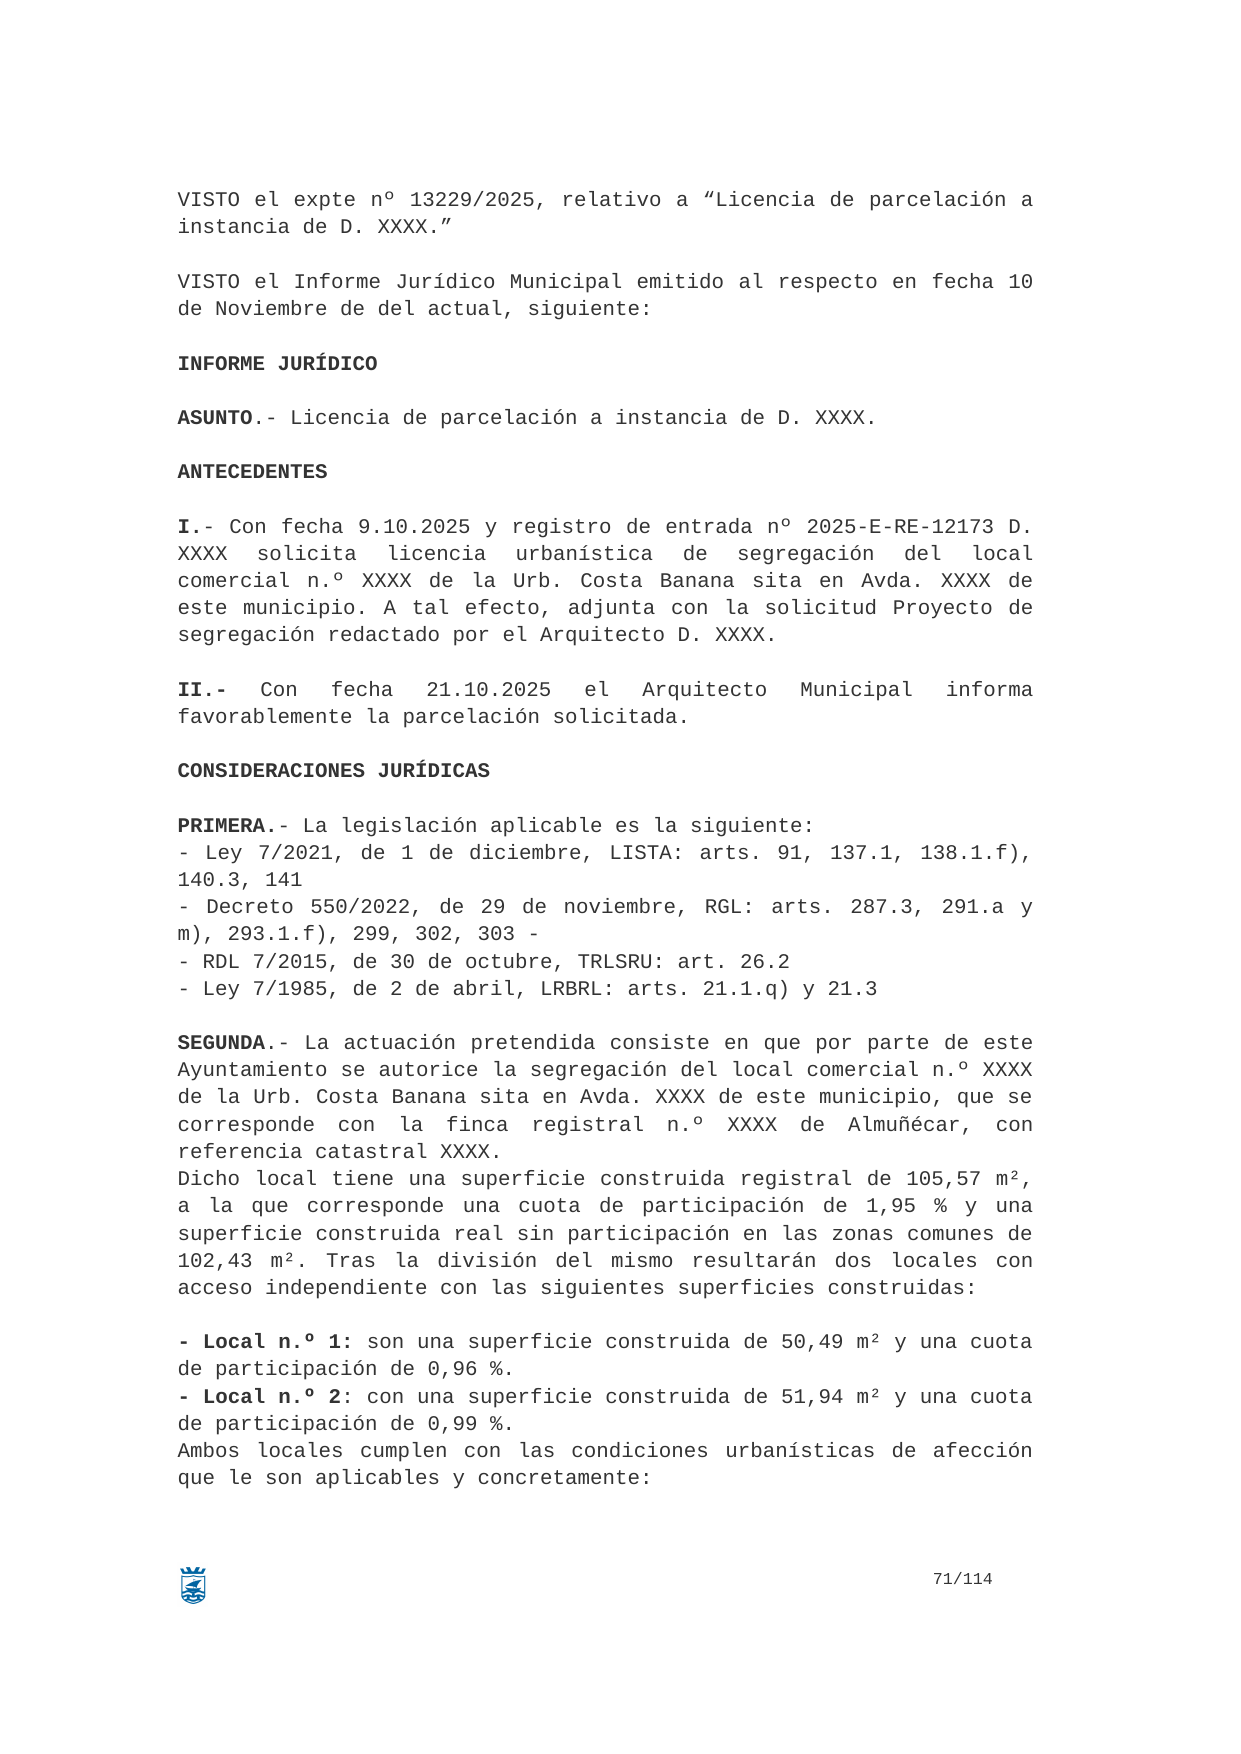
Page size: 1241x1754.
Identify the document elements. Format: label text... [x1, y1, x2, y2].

text - Ley 7/2021, de 1 de diciembre, LISTA: arts. 91, 137.1, 138.1.f), 140.3, 141 [177, 842, 1033, 893]
text ASUNTO.- Licencia de parcelación a instancia de D. XXXX. [177, 407, 1033, 431]
text Ambos locales cumplen con las condiciones urbanísticas de afección que le son aplicables y concretamente: [177, 1440, 1033, 1491]
text VISTO el expte nº 13229/2025, relativo a “Licencia de parcelación a instancia de D. XXXX.” [177, 189, 1033, 240]
text - RDL 7/2015, de 30 de octubre, TRLSRU: art. 26.2 [177, 951, 1033, 974]
picture [177, 1562, 208, 1607]
text II.- Con fecha 21.10.2025 el Arquitecto Municipal informa favorablemente la parcelación solicitada. [177, 679, 1033, 729]
text SEGUNDA.- La actuación pretendida consiste en que por parte de este Ayuntamiento se autorice la segregación del local comercial n.º XXXX de la Urb. Costa Banana sita en Avda. XXXX de este municipio, que se corresponde con la finca registral n.º XXXX de Almuñécar, con referencia catastral XXXX. [177, 1032, 1033, 1164]
text PRIMERA.- La legislación aplicable es la siguiente: [177, 815, 1033, 838]
text VISTO el Informe Jurídico Municipal emitido al respecto en fecha 10 de Noviembre de del actual, siguiente: [177, 271, 1033, 322]
text ANTECEDENTES [177, 461, 1033, 485]
text I.- Con fecha 9.10.2025 y registro de entrada nº 2025-E-RE-12173 D. XXXX solicita licencia urbanística de segregación del local comercial n.º XXXX de la Urb. Costa Banana sita en Avda. XXXX de este municipio. A tal efecto, adjunta con la solicitud Proyecto de segregación redactado por el Arquitecto D. XXXX. [177, 516, 1033, 648]
text - Local n.º 2: con una superficie construida de 51,94 m² y una cuota de participación de 0,99 %. [177, 1386, 1033, 1436]
text - Ley 7/1985, de 2 de abril, LRBRL: arts. 21.1.q) y 21.3 [177, 978, 1033, 1001]
text CONSIDERACIONES JURÍDICAS [177, 760, 1033, 784]
text - Local n.º 1: son una superficie construida de 50,49 m² y una cuota de participación de 0,96 %. [177, 1331, 1033, 1382]
text INFORME JURÍDICO [177, 352, 1033, 376]
text Dicho local tiene una superficie construida registral de 105,57 m², a la que corresponde una cuota de participación de 1,95 % y una superficie construida real sin participación en las zonas comunes de 102,43 m². Tras la división del mismo resultarán dos locales con acceso independiente con las siguientes superficies construidas: [177, 1168, 1033, 1301]
text - Decreto 550/2022, de 29 de noviembre, RGL: arts. 287.3, 291.a y m), 293.1.f), 299, 302, 303 - [177, 896, 1033, 947]
